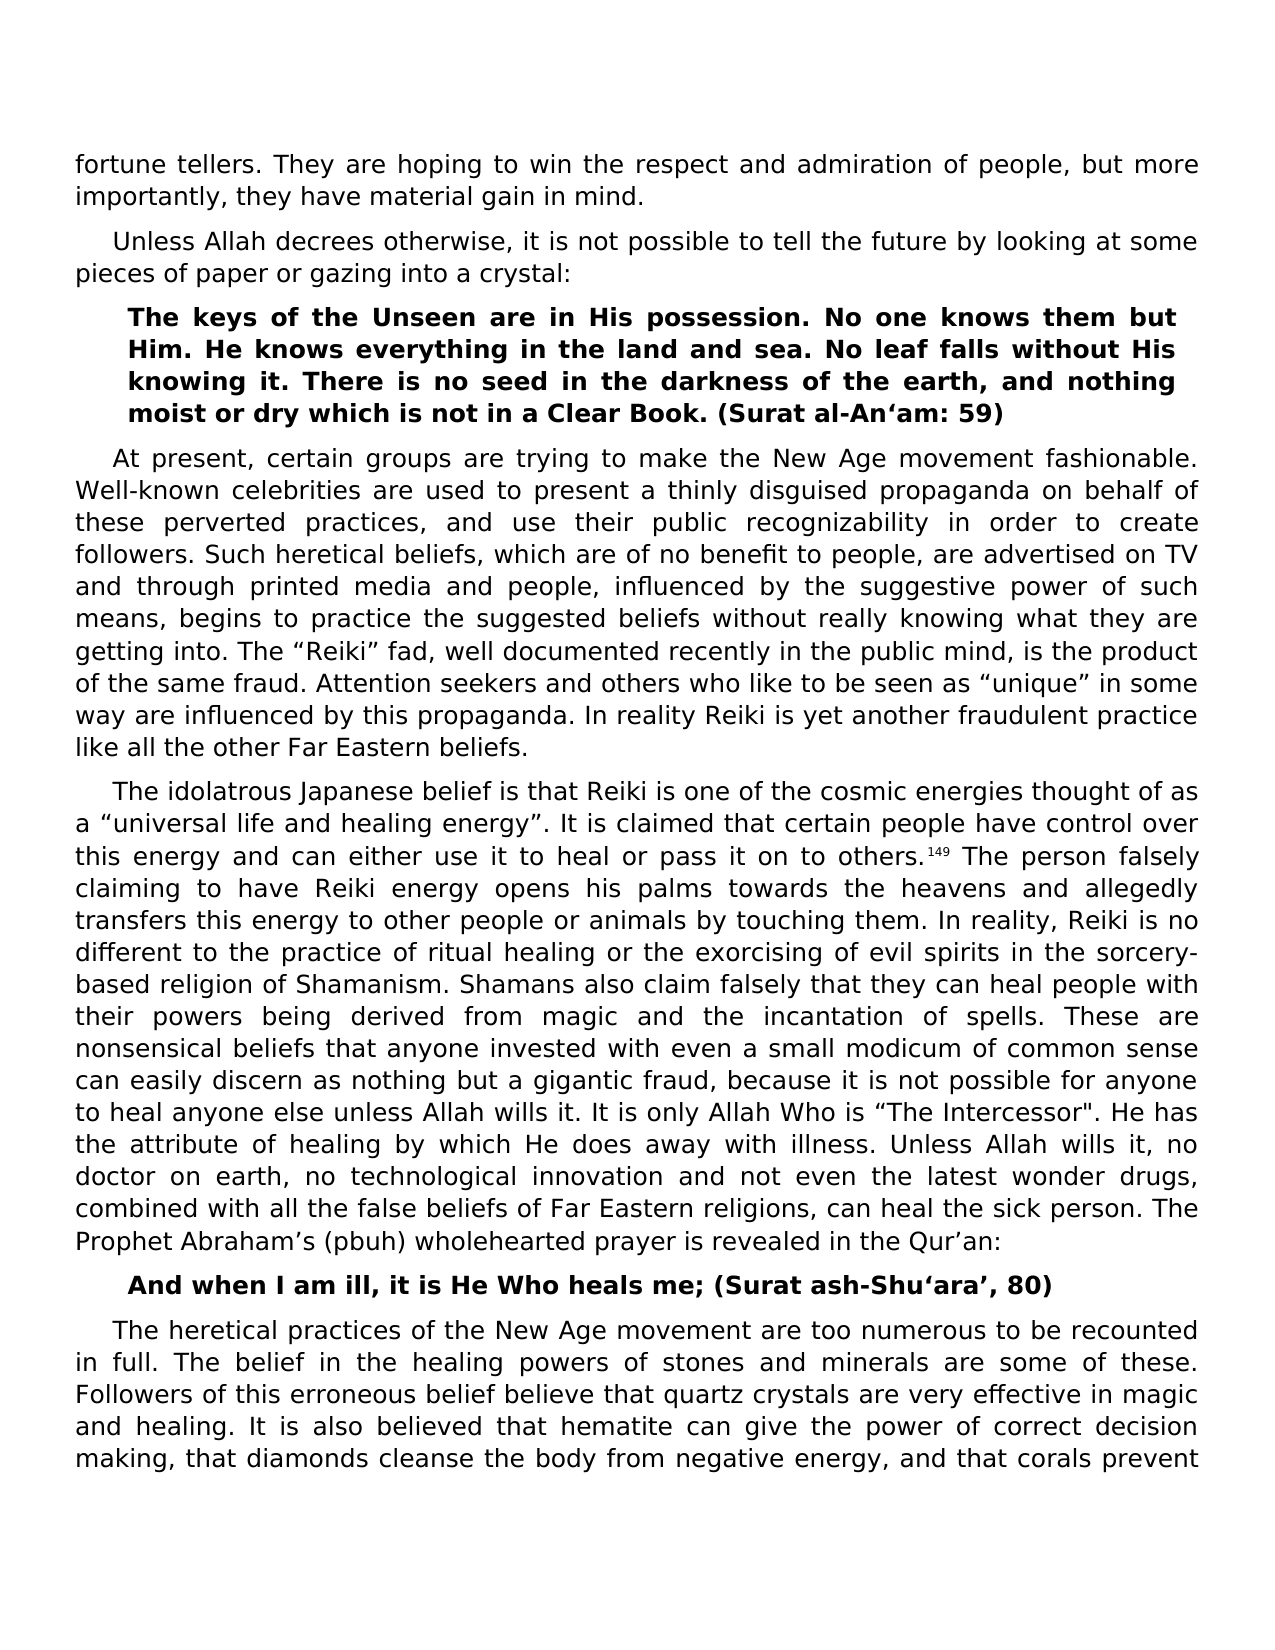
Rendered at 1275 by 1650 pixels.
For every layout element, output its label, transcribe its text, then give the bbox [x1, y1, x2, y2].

text The idolatrous Japanese belief is that Reiki is one of the cosmic energies thought of as a “universal life and healing energy”. It is claimed that certain people have control over this energy and can either use it to heal or pass it on to others.149 The person falsely claiming to have Reiki energy opens his palms towards the heavens and allegedly transfers this energy to other people or animals by touching them. In reality, Reiki is no different to the practice of ritual healing or the exorcising of evil spirits in the sorcery-based religion of Shamanism. Shamans also claim falsely that they can heal people with their powers being derived from magic and the incantation of spells. These are nonsensical beliefs that anyone invested with even a small modicum of common sense can easily discern as nothing but a gigantic fraud, because it is not possible for anyone to heal anyone else unless Allah wills it. It is only Allah Who is “The Intercessor". He has the attribute of healing by which He does away with illness. Unless Allah wills it, no doctor on earth, no technological innovation and not even the latest wonder drugs, combined with all the false beliefs of Far Eastern religions, can heal the sick person. The Prophet Abraham’s (pbuh) wholehearted prayer is revealed in the Qur’an: [75, 777, 1200, 1256]
text At present, certain groups are trying to make the New Age movement fashionable. Well-known celebrities are used to present a thinly disguised propaganda on behalf of these perverted practices, and use their public recognizability in order to create followers. Such heretical beliefs, which are of no benefit to people, are advertised on TV and through printed media and people, influenced by the suggestive power of such means, begins to practice the suggested beliefs without really knowing what they are getting into. The “Reiki” fad, well documented recently in the public mind, is the product of the same fraud. Attention seekers and others who like to be seen as “unique” in some way are influenced by this propaganda. In reality Reiki is yet another fraudulent practice like all the other Far Eastern beliefs. [75, 444, 1200, 762]
text Unless Allah decrees otherwise, it is not possible to tell the future by looking at some pieces of paper or gazing into a crystal: [75, 227, 1200, 288]
text The heretical practices of the New Age movement are too numerous to be recounted in full. The belief in the healing powers of stones and minerals are some of these. Followers of this erroneous belief believe that quartz crystals are very effective in magic and healing. It is also believed that hematite can give the power of correct decision making, that diamonds cleanse the body from negative energy, and that corals prevent [75, 1316, 1200, 1473]
text The keys of the Unseen are in His possession. No one knows them but Him. He knows everything in the land and sea. No leaf falls without His knowing it. There is no seed in the darkness of the earth, and nothing moist or dry which is not in a Clear Book. (Surat al-An‘am: 59) [127, 303, 1177, 429]
text fortune tellers. They are hoping to win the respect and admiration of people, but more importantly, they have material gain in mind. [75, 150, 1200, 211]
text And when I am ill, it is He Who heals me; (Surat ash-Shu‘ara’, 80) [127, 1271, 1177, 1300]
